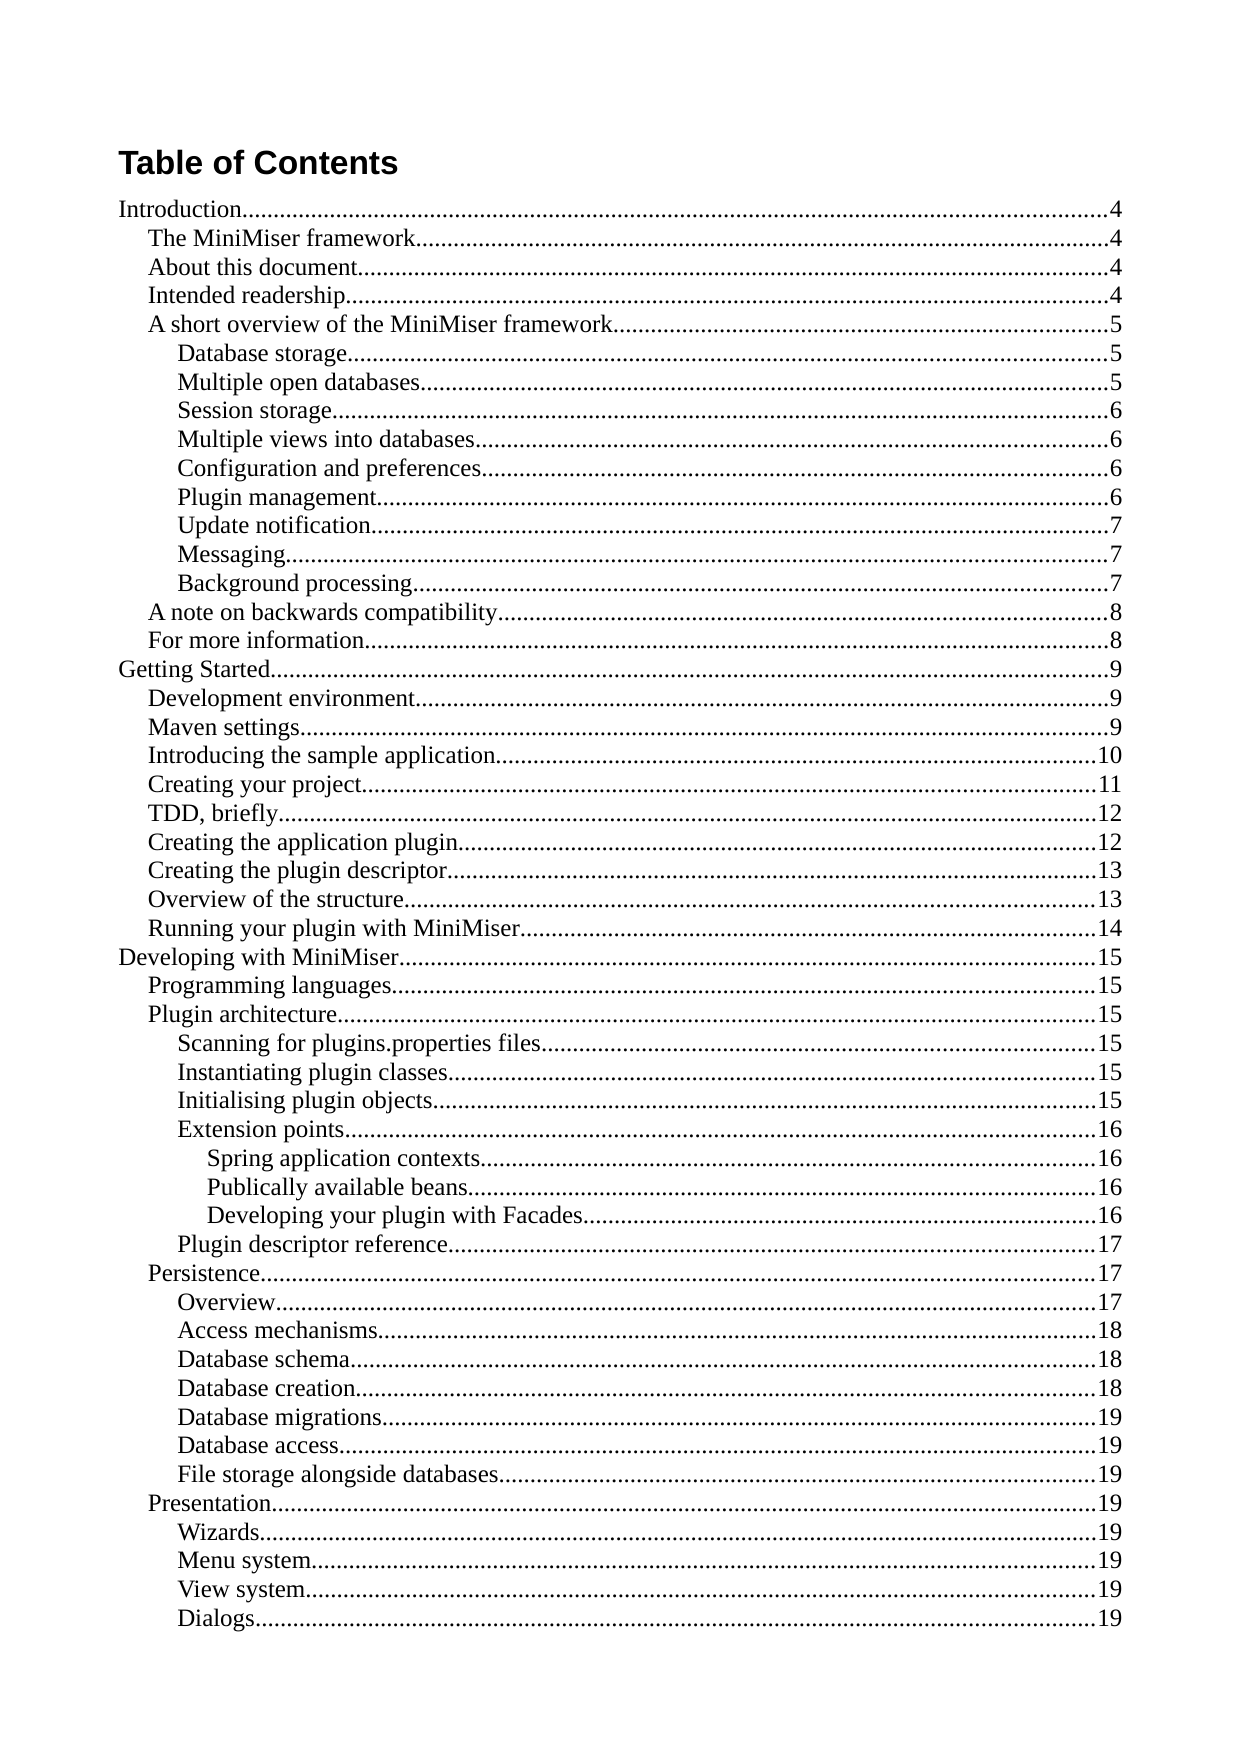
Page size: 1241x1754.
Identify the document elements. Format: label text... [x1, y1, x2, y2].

text Database access 19 [177, 1431, 1122, 1459]
text About this document 4 [148, 252, 1122, 281]
text Introducing the sample application 10 [148, 741, 1122, 769]
text Messaging 7 [177, 539, 1122, 568]
text View system 19 [177, 1574, 1122, 1603]
text Instantiating plugin classes 15 [177, 1057, 1122, 1086]
text Introduction 4 [118, 194, 1122, 223]
text TDD, briefly 12 [148, 798, 1122, 827]
text Plugin descriptor reference 17 [177, 1229, 1122, 1258]
text A short overview of the MiniMiser framework 5 [148, 309, 1122, 338]
text Session storage 6 [177, 396, 1122, 424]
text Spring application contexts 16 [207, 1143, 1122, 1172]
text Menu system 19 [177, 1546, 1122, 1574]
text Database storage 5 [177, 338, 1122, 367]
text A note on backwards compatibility 8 [148, 597, 1122, 626]
text The MiniMiser framework 4 [148, 223, 1122, 252]
text Update notification 7 [177, 511, 1122, 539]
text Maven settings 9 [148, 712, 1122, 741]
text Presentation 19 [148, 1488, 1122, 1517]
text Intended readership 4 [148, 281, 1122, 309]
text Extension points 16 [177, 1114, 1122, 1143]
text Programming languages 15 [148, 971, 1122, 999]
text File storage alongside databases 19 [177, 1459, 1122, 1488]
text Multiple views into databases 6 [177, 424, 1122, 453]
text Creating your project 11 [148, 769, 1122, 798]
text Wizards 19 [177, 1517, 1122, 1546]
text Getting Started 9 [118, 654, 1122, 683]
text Dialogs 19 [177, 1603, 1122, 1632]
text Scanning for plugins.properties files 15 [177, 1028, 1122, 1057]
text Creating the application plugin 12 [148, 827, 1122, 856]
text Configuration and preferences 6 [177, 453, 1122, 482]
text Developing your plugin with Facades 16 [207, 1201, 1122, 1229]
text Background processing 7 [177, 568, 1122, 597]
text Plugin management 6 [177, 482, 1122, 511]
text Initialising plugin objects 15 [177, 1086, 1122, 1114]
text Multiple open databases 5 [177, 367, 1122, 396]
text For more information 8 [148, 626, 1122, 654]
text Overview 17 [177, 1287, 1122, 1316]
text Publically available beans 16 [207, 1172, 1122, 1201]
text Creating the plugin descriptor 13 [148, 856, 1122, 884]
text Persistence 17 [148, 1258, 1122, 1287]
text Overview of the structure 13 [148, 884, 1122, 913]
text Plugin architecture 15 [148, 999, 1122, 1028]
text Running your plugin with MiniMiser 14 [148, 913, 1122, 942]
subtitle Table of Contents [118, 143, 1122, 182]
text Developing with MiniMiser 15 [118, 942, 1122, 971]
text Database creation 18 [177, 1373, 1122, 1402]
text Database migrations 19 [177, 1402, 1122, 1431]
text Database schema 18 [177, 1344, 1122, 1373]
text Development environment 9 [148, 683, 1122, 712]
text Access mechanisms 18 [177, 1316, 1122, 1344]
